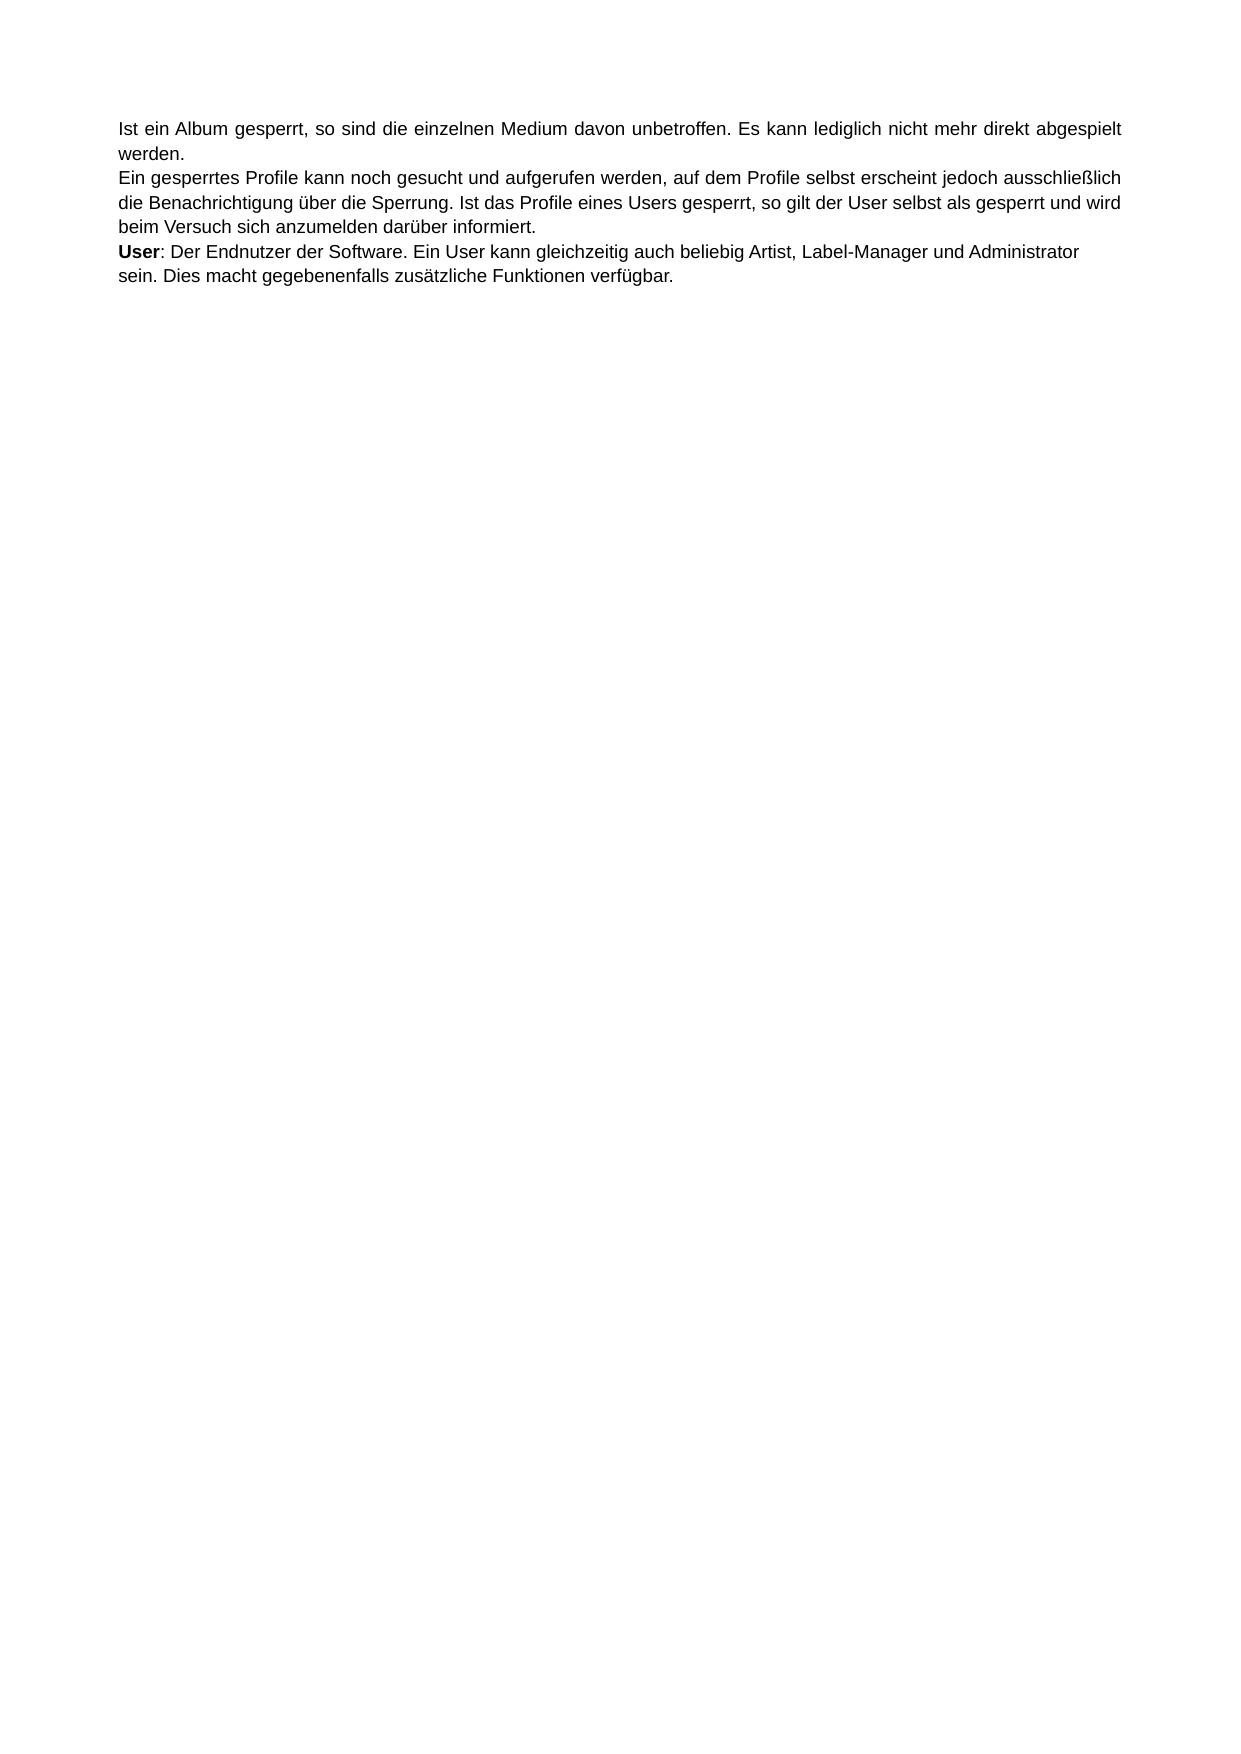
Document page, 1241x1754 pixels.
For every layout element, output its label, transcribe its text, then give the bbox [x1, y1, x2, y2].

text User: Der Endnutzer der Software. Ein User kann gleichzeitig auch beliebig Artist, Label-Manager und Administrator sein. Dies macht gegebenenfalls zusätzliche Funktionen verfügbar. [118, 241, 1122, 287]
text Ein gesperrtes Profile kann noch gesucht und aufgerufen werden, auf dem Profile selbst erscheint jedoch ausschließlich die Benachrichtigung über die Sperrung. Ist das Profile eines Users gesperrt, so gilt der User selbst als gesperrt und wird beim Versuch sich anzumelden darüber informiert. [118, 167, 1122, 238]
text Ist ein Album gesperrt, so sind die einzelnen Medium davon unbetroffen. Es kann lediglich nicht mehr direkt abgespielt werden. [118, 118, 1122, 164]
